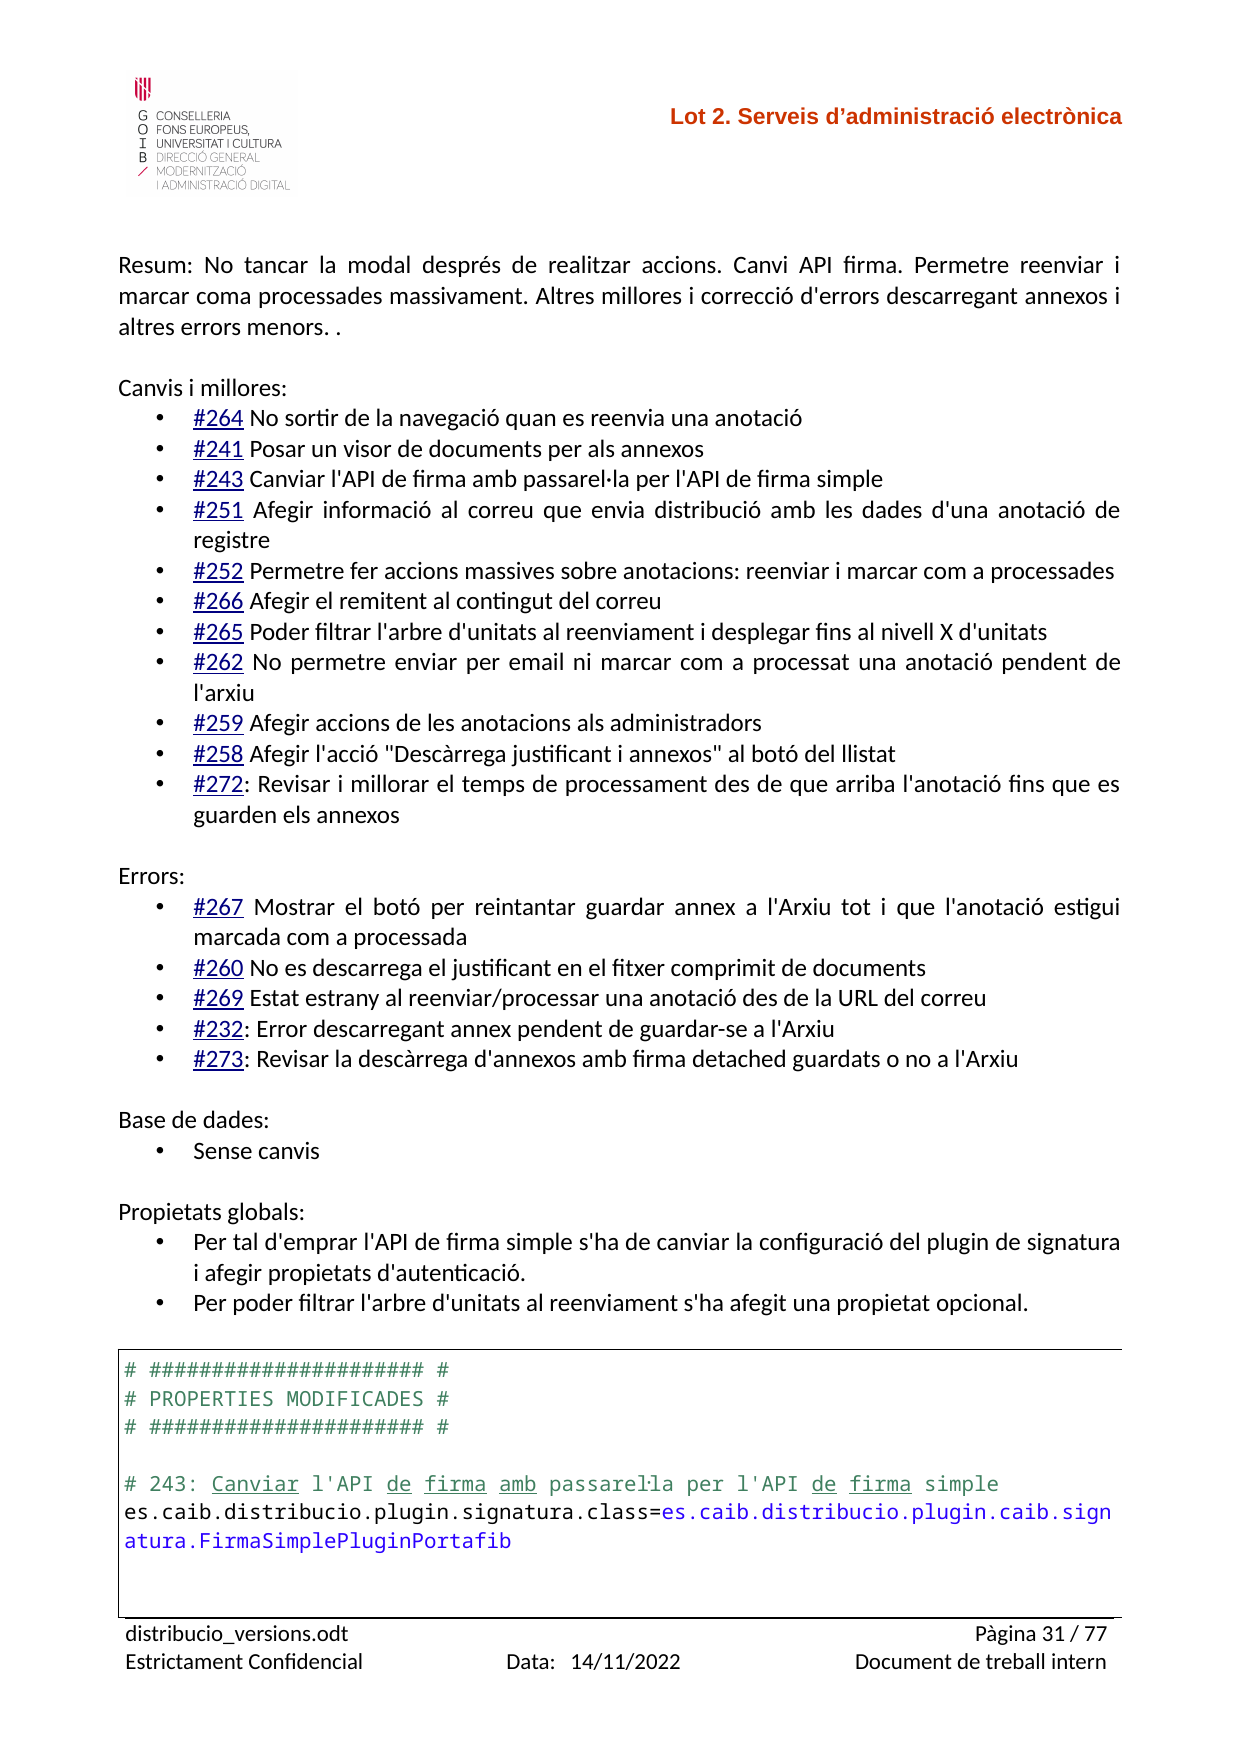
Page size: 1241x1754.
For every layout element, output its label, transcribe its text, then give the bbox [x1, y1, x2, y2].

list #252 Permetre fer accions massives sobre anotacions: reenviar i marcar com a processades [156, 555, 1122, 585]
list #262 No permetre enviar per email ni marcar com a processat una anotació pendent de l'arxiu [156, 646, 1122, 707]
list #232: Error descarregant annex pendent de guardar-se a l'Arxiu [156, 1013, 1122, 1043]
list #258 Afegir l'acció "Descàrrega justificant i annexos" al botó del llistat [156, 738, 1122, 768]
list #264 No sortir de la navegació quan es reenvia una anotació [156, 402, 1122, 433]
text Base de dades: [118, 1104, 1122, 1135]
list #272: Revisar i millorar el temps de processament des de que arriba l'anotació fins que es guarden els annexos [156, 768, 1122, 829]
text Canvis i millores: [118, 372, 1122, 402]
list #266 Afegir el remitent al contingut del correu [156, 585, 1122, 616]
list #260 No es descarrega el justificant en el fitxer comprimit de documents [156, 952, 1122, 982]
list #241 Posar un visor de documents per als annexos [156, 433, 1122, 463]
text Resum: No tancar la modal després de realitzar accions. Canvi API firma. Permetre reenviar i marcar coma processades massivament. Altres millores i correcció d'errors descarregant annexos i altres errors menors. . [118, 250, 1122, 341]
text Errors: [118, 860, 1122, 891]
list #265 Poder filtrar l'arbre d'unitats al reenviament i desplegar fins al nivell X d'unitats [156, 616, 1122, 646]
list Per poder filtrar l'arbre d'unitats al reenviament s'ha afegit una propietat opcional. [156, 1287, 1122, 1318]
list Sense canvis [156, 1135, 1122, 1165]
table_header # ###################### # # PROPERTIES MODIFICADES # # ###################### # # 243: Canviar l'API de firma amb passarel·la per l'API de firma simple es.caib.distribucio.plugin.signatura.class=es.caib.distribucio.plugin.caib.signatura.FirmaSimplePluginPortafib [119, 1350, 1122, 1617]
list #251 Afegir informació al correu que envia distribució amb les dades d'una anotació de registre [156, 494, 1122, 555]
list #273: Revisar la descàrrega d'annexos amb firma detached guardats o no a l'Arxiu [156, 1043, 1122, 1074]
list Per tal d'emprar l'API de firma simple s'ha de canviar la configuració del plugin de signatura i afegir propietats d'autenticació. [156, 1226, 1122, 1287]
list #267 Mostrar el botó per reintantar guardar annex a l'Arxiu tot i que l'anotació estigui marcada com a processada [156, 891, 1122, 952]
text Propietats globals: [118, 1196, 1122, 1226]
list #269 Estat estrany al reenviar/processar una anotació des de la URL del correu [156, 982, 1122, 1013]
list #259 Afegir accions de les anotacions als administradors [156, 707, 1122, 738]
picture [126, 70, 299, 197]
list #243 Canviar l'API de firma amb passarel·la per l'API de firma simple [156, 463, 1122, 494]
